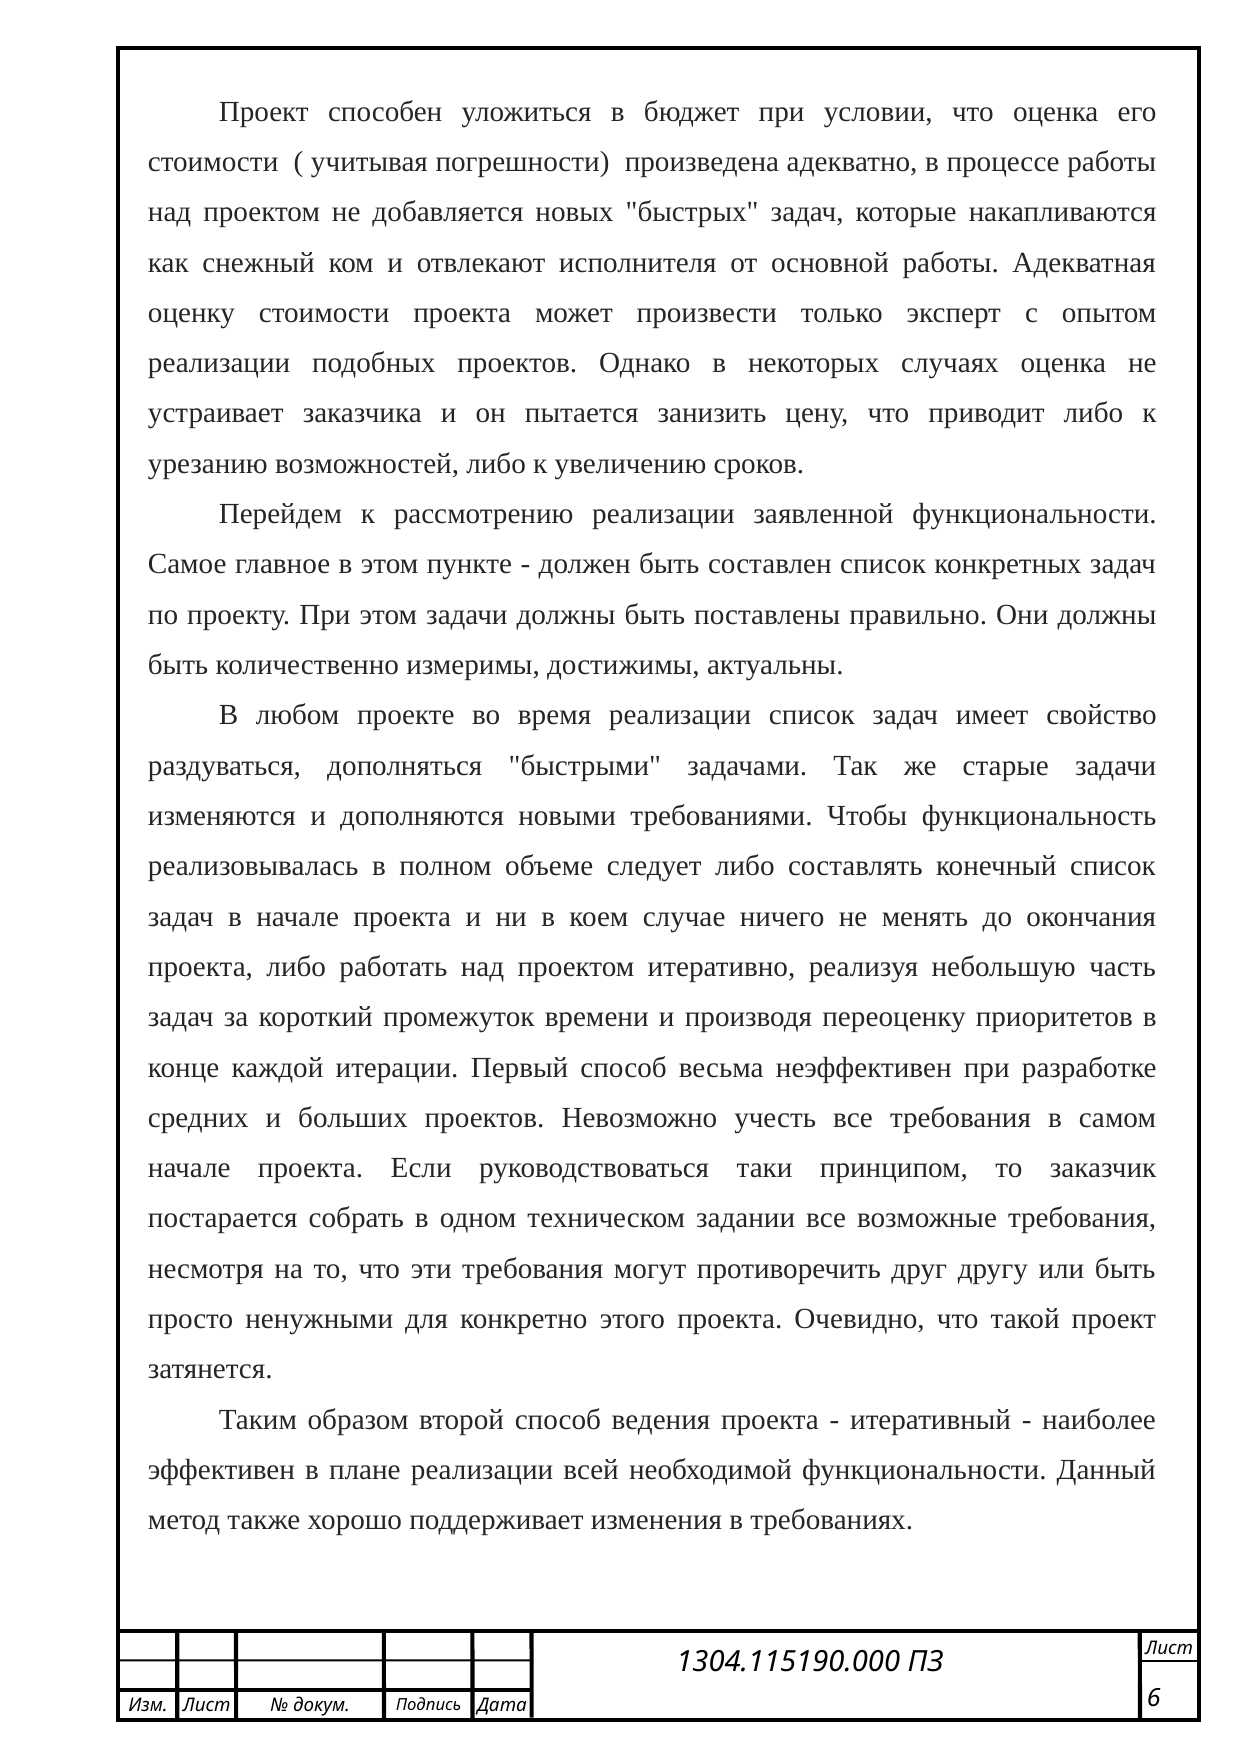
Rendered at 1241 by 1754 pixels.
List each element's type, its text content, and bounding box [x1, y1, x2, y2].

text Проект способен уложиться в бюджет при условии, что оценка его стоимости ( учитывая погрешности) произведена адекватно, в процессе работы над проектом не добавляется новых "быстрых" задач, которые накапливаются как снежный ком и отвлекают исполнителя от основной работы. Адекватная оценку стоимости проекта может произвести только эксперт с опытом реализации подобных проектов. Однако в некоторых случаях оценка не устраивает заказчика и он пытается занизить цену, что приводит либо к урезанию возможностей, либо к увеличению сроков. [148, 94, 1157, 479]
text Таким образом второй способ ведения проекта - итеративный - наиболее эффективен в плане реализации всей необходимой функциональности. Данный метод также хорошо поддерживает изменения в требованиях. [148, 1402, 1157, 1536]
text Перейдем к рассмотрению реализации заявленной функциональности. Самое главное в этом пункте - должен быть составлен список конкретных задач по проекту. При этом задачи должны быть поставлены правильно. Они должны быть количественно измеримы, достижимы, актуальны. [148, 496, 1157, 681]
text В любом проекте во время реализации список задач имеет свойство раздуваться, дополняться "быстрыми" задачами. Так же старые задачи изменяются и дополняются новыми требованиями. Чтобы функциональность реализовывалась в полном объеме следует либо составлять конечный список задач в начале проекта и ни в коем случае ничего не менять до окончания проекта, либо работать над проектом итеративно, реализуя небольшую часть задач за короткий промежуток времени и производя переоценку приоритетов в конце каждой итерации. Первый способ весьма неэффективен при разработке средних и больших проектов. Невозможно учесть все требования в самом начале проекта. Если руководствоваться таки принципом, то заказчик постарается собрать в одном техническом задании все возможные требования, несмотря на то, что эти требования могут противоречить друг другу или быть просто ненужными для конкретно этого проекта. Очевидно, что такой проект затянется. [148, 697, 1157, 1385]
